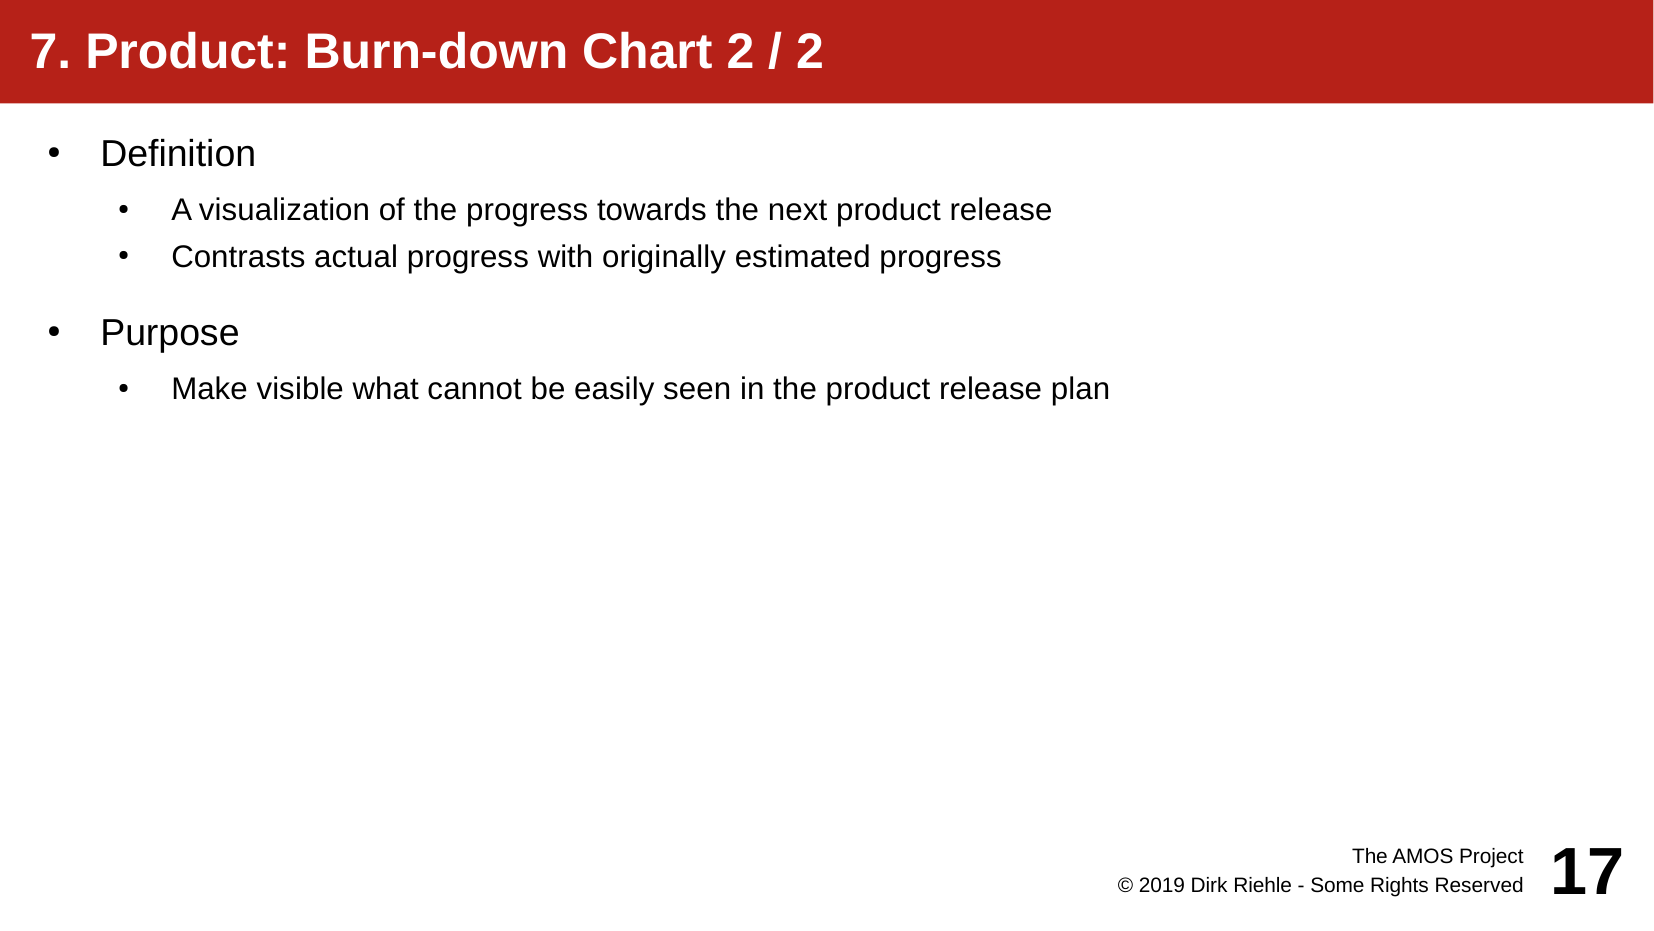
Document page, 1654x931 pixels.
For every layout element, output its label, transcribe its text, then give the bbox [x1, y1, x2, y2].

title 7. Product: Burn-down Chart 2 / 2 [0, 0, 1654, 104]
list Definition A visualization of the progress towards the next product release Contrasts actual progress with originally estimated progress Purpose Make visible what cannot be easily seen in the product release plan [29, 132, 1625, 798]
